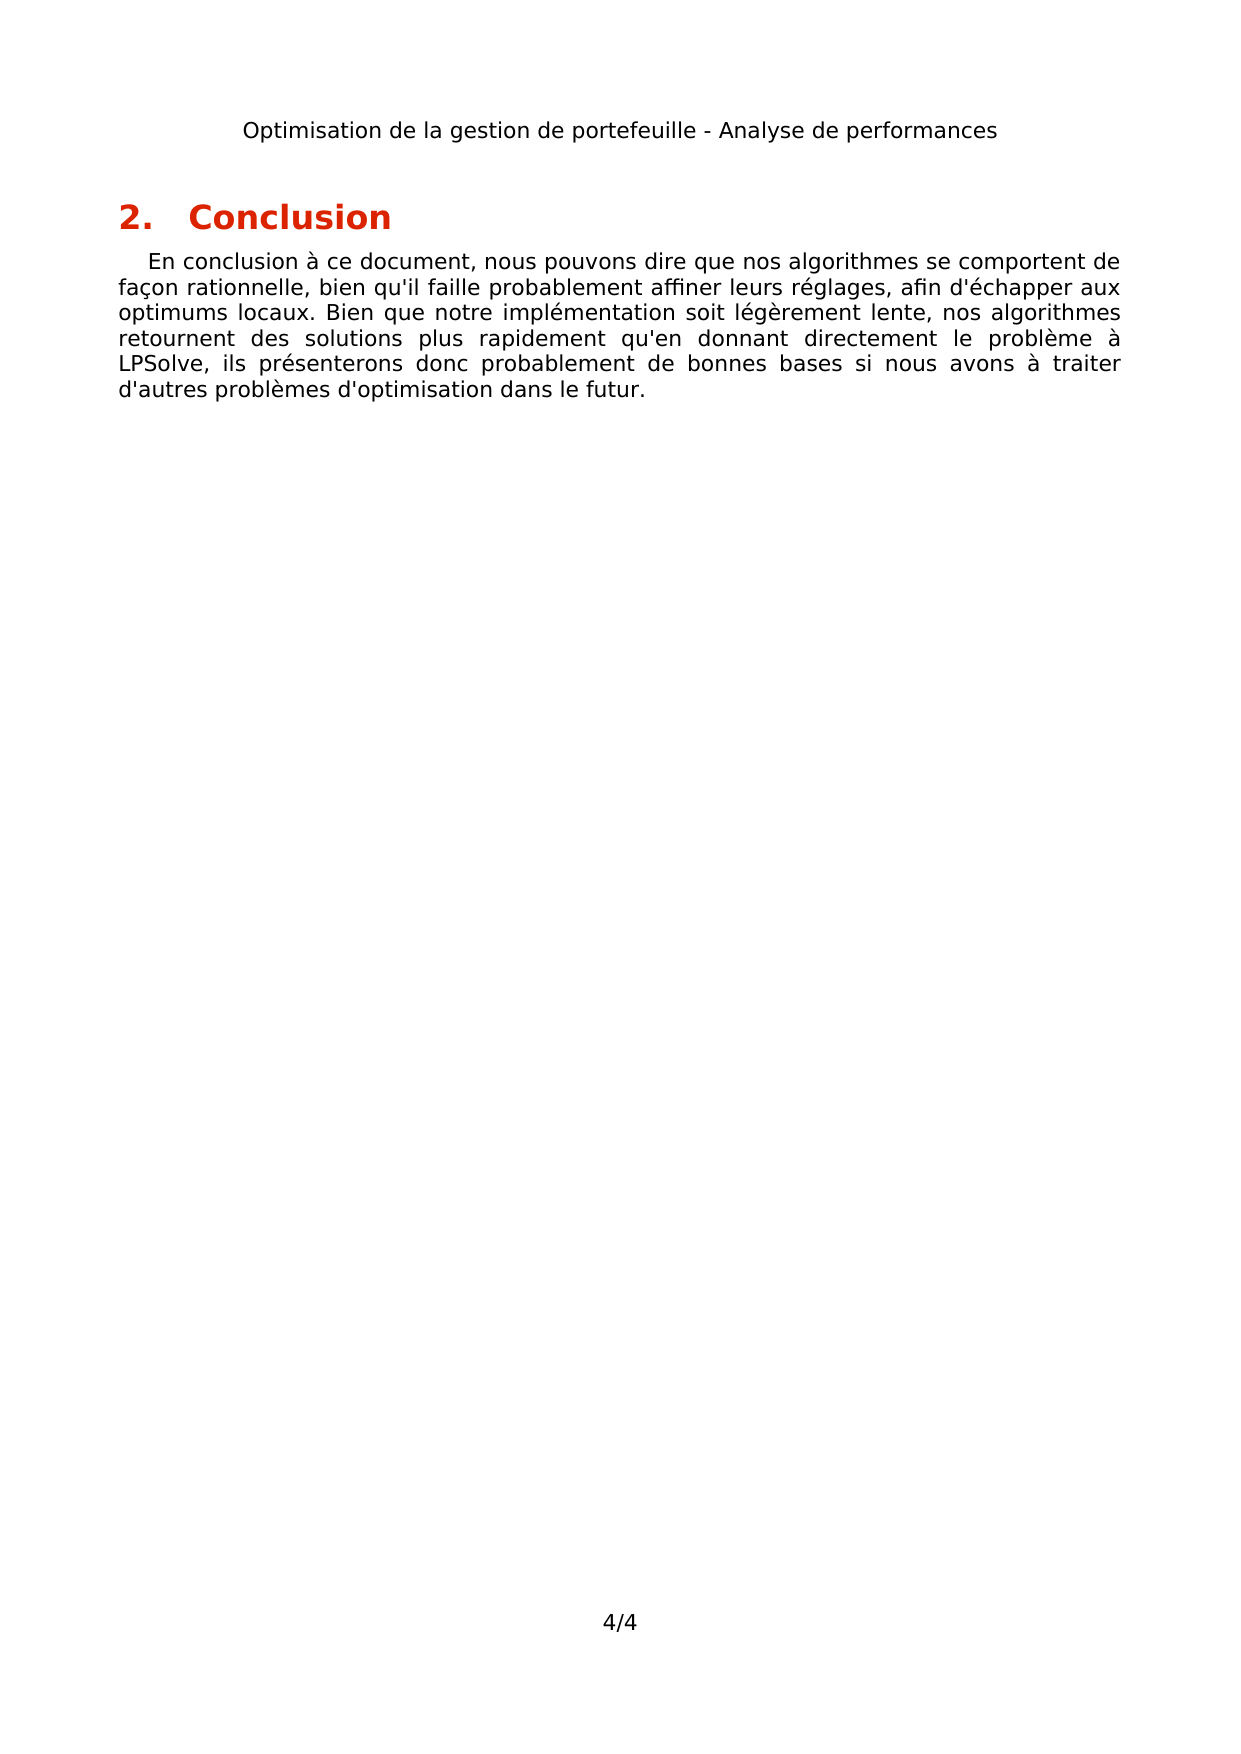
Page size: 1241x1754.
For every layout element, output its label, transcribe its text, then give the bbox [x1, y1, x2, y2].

text En conclusion à ce document, nous pouvons dire que nos algorithmes se comportent de façon rationnelle, bien qu'il faille probablement affiner leurs réglages, afin d'échapper aux optimums locaux. Bien que notre implémentation soit légèrement lente, nos algorithmes retournent des solutions plus rapidement qu'en donnant directement le problème à LPSolve, ils présenterons donc probablement de bonnes bases si nous avons à traiter d'autres problèmes d'optimisation dans le futur. [118, 249, 1122, 403]
subtitle Conclusion [118, 198, 1122, 237]
